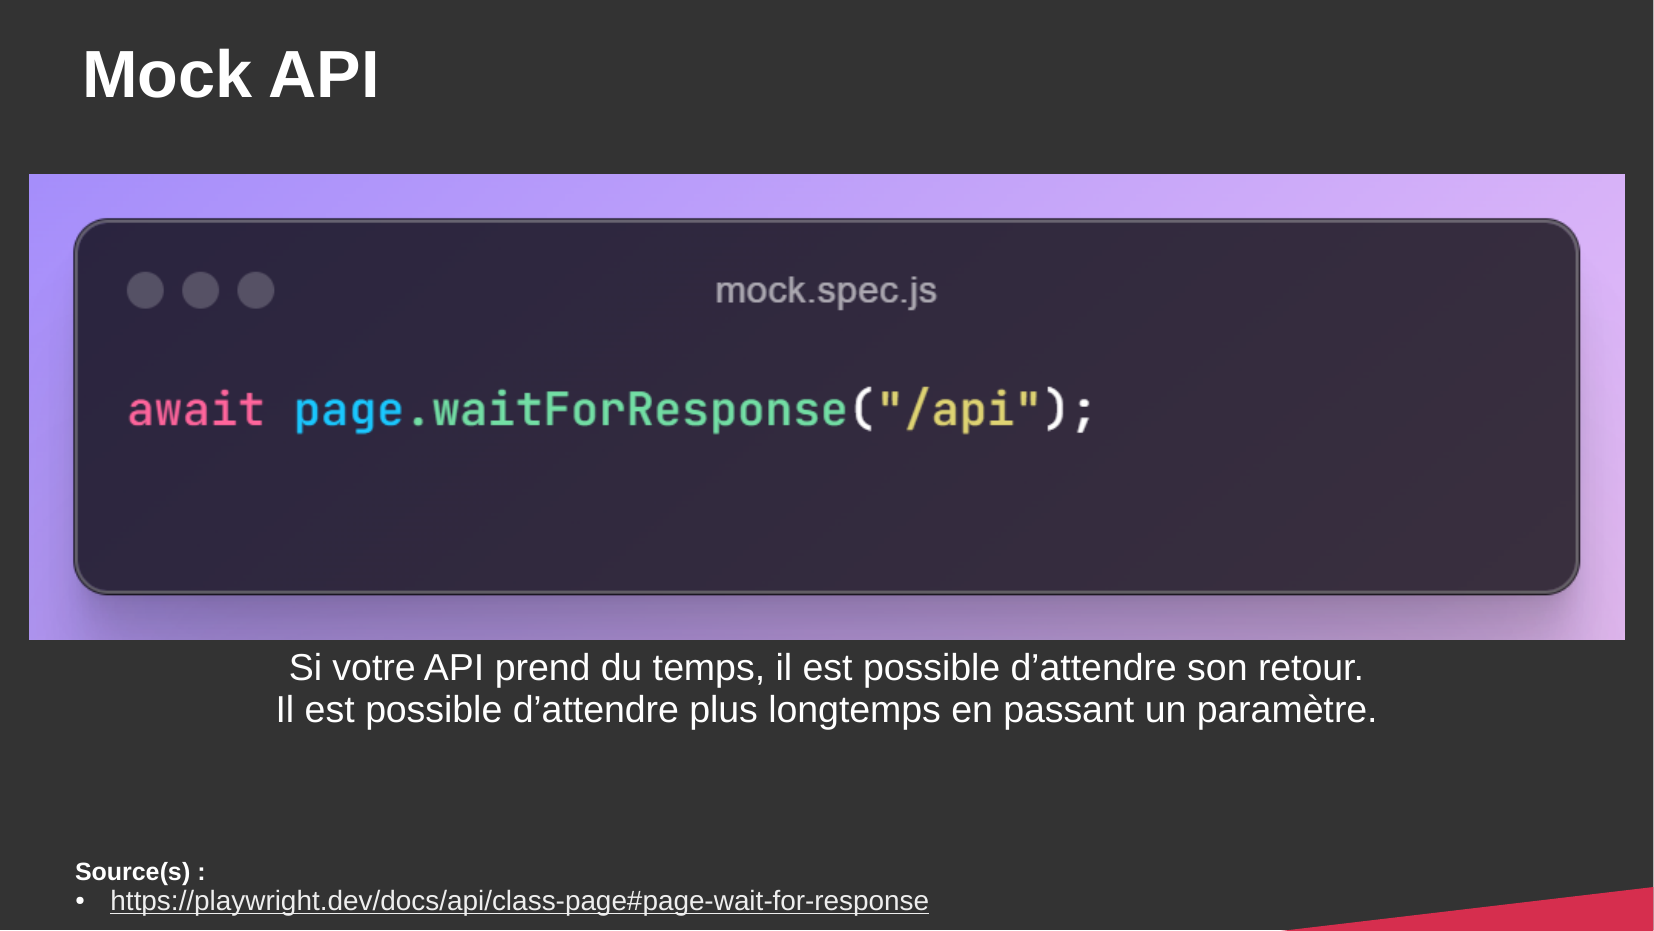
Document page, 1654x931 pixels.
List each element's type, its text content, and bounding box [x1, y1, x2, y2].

text_box [1280, 886, 1654, 931]
title Mock API [82, 37, 1571, 112]
picture [29, 174, 1625, 641]
text_box Si votre API prend du temps, il est possible d’attendre son retour. Il est possible d’attendre plus longtemps en passant un paramètre. [141, 641, 1512, 739]
text_box Source(s) : https://playwright.dev/docs/api/class-page#page-wait-for-response [60, 756, 1546, 925]
